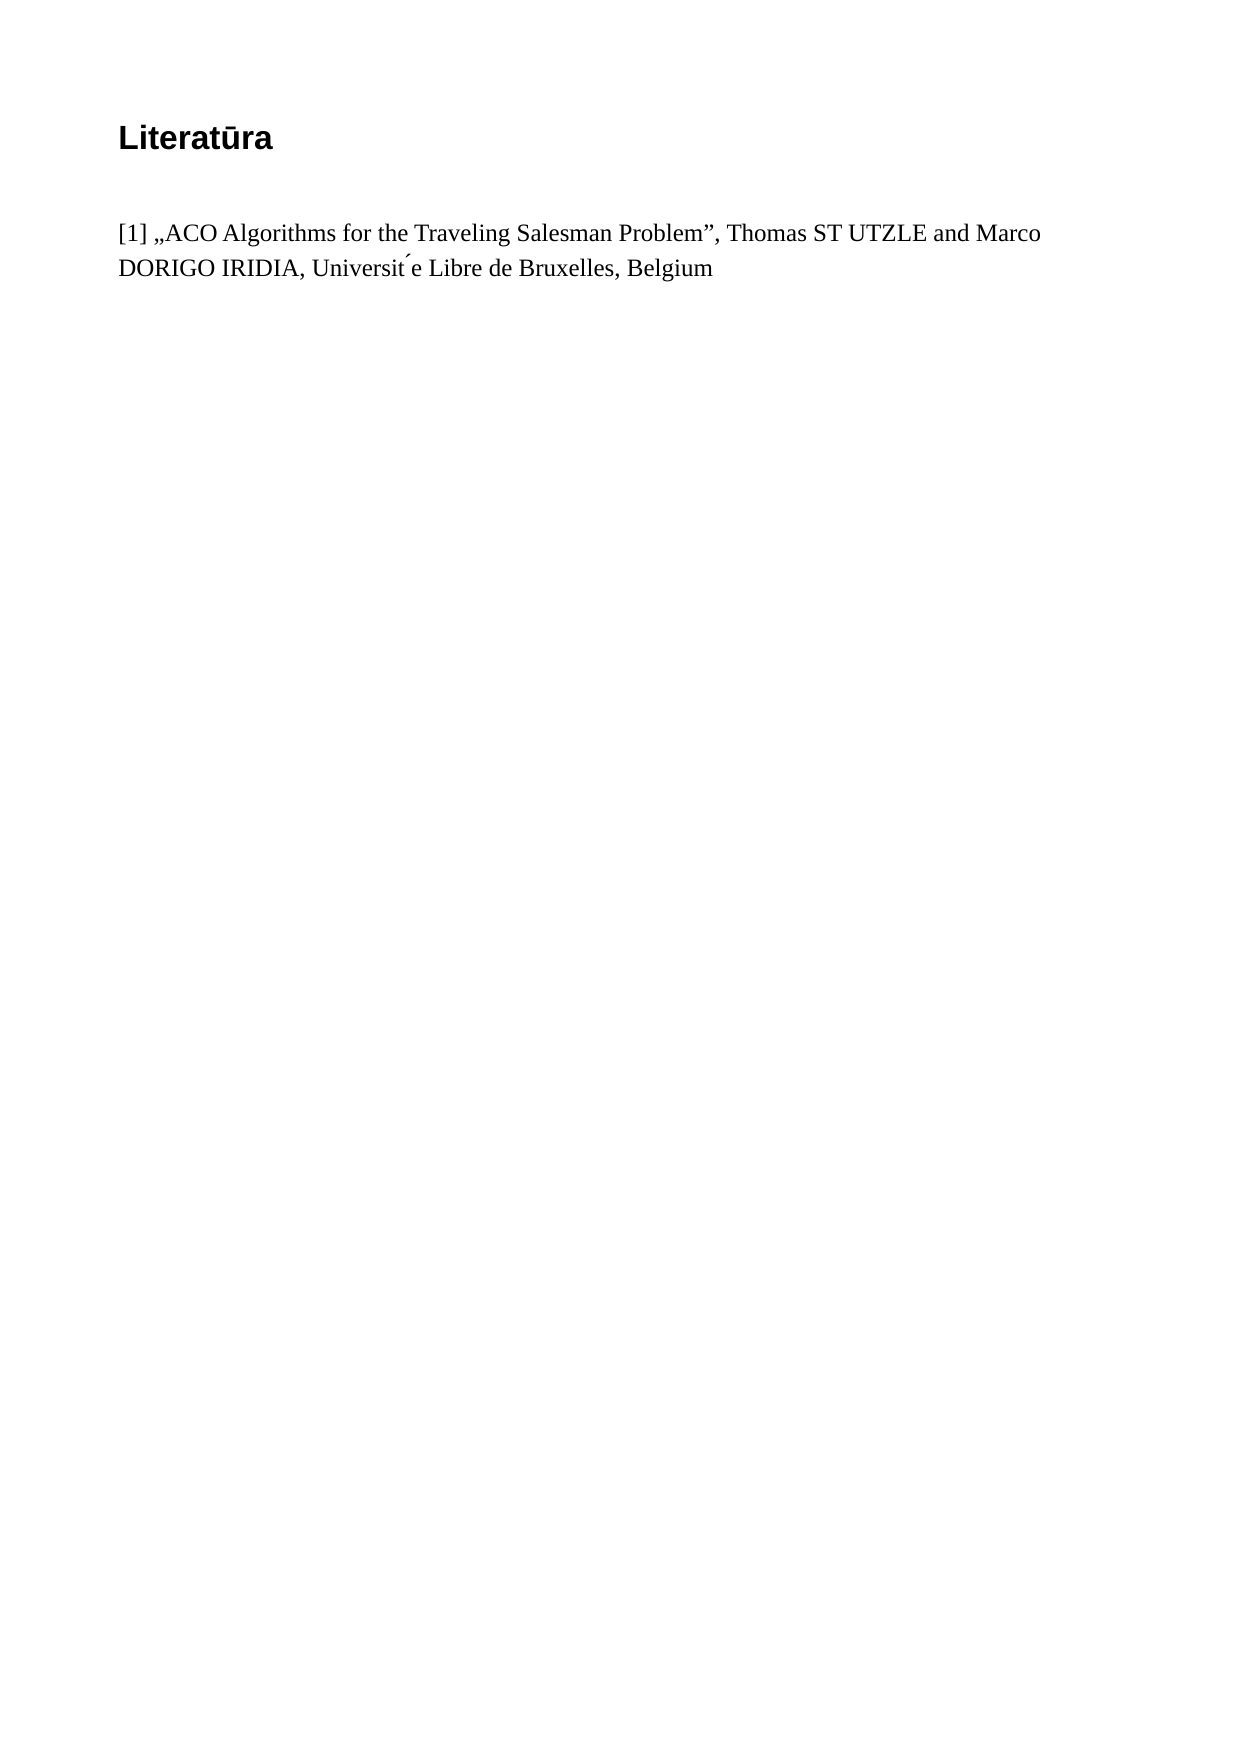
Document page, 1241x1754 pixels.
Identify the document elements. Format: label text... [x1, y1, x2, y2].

text [1] „ACO Algorithms for the Traveling Salesman Problem”, Thomas ST UTZLE and Marco DORIGO IRIDIA, Universit ́e Libre de Bruxelles, Belgium [118, 218, 1122, 282]
subtitle Literatūra [118, 118, 1122, 157]
